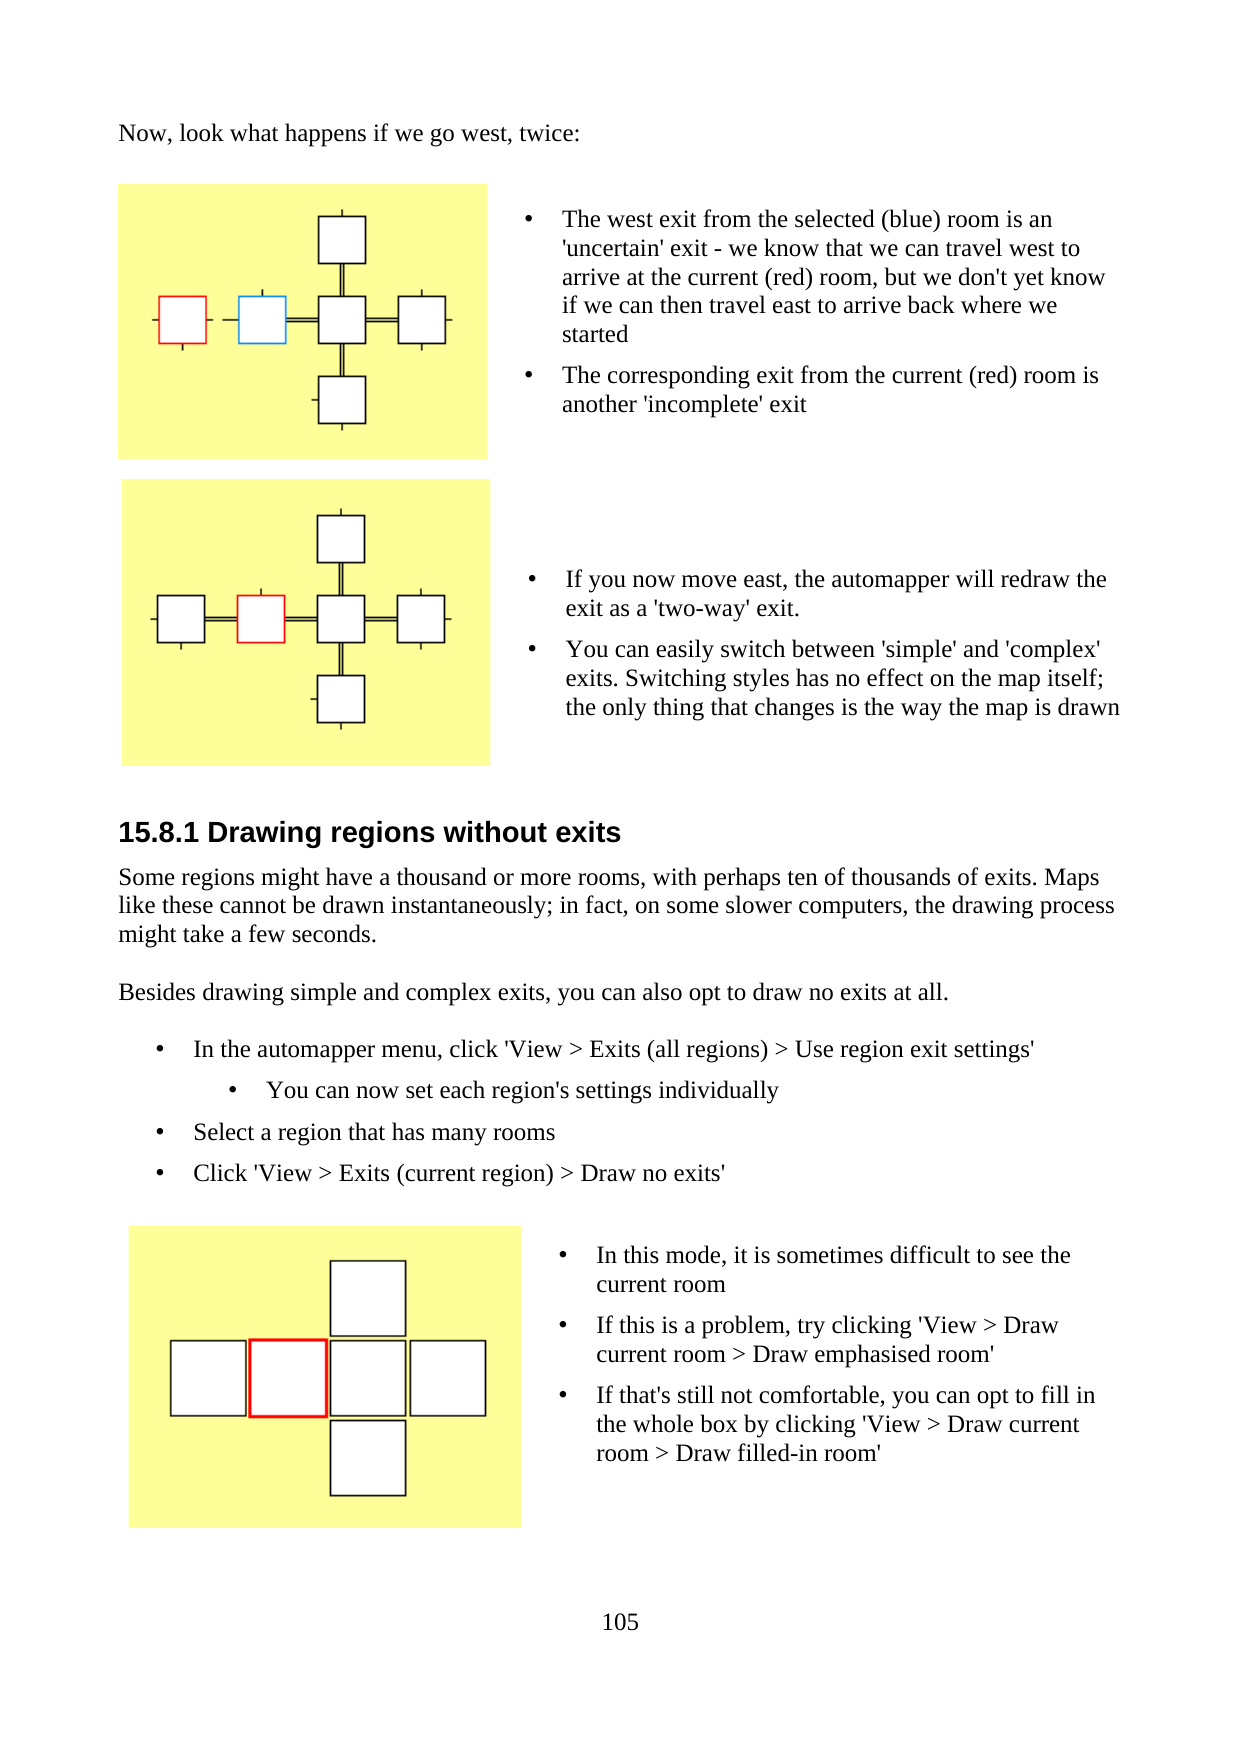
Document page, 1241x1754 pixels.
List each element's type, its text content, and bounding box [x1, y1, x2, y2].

text Besides drawing simple and complex exits, you can also opt to draw no exits at all. [118, 977, 1122, 1005]
subtitle 15.8.1 Drawing regions without exits [118, 816, 1122, 849]
picture [128, 1226, 521, 1528]
text Some regions might have a thousand or more rooms, with perhaps ten of thousands of exits. Maps like these cannot be drawn instantaneously; in fact, on some slower computers, the drawing process might take a few seconds. [118, 862, 1122, 948]
picture [118, 184, 487, 459]
list You can now set each region's settings individually [228, 1075, 1122, 1104]
list The west exit from the selected (blue) room is an 'uncertain' exit - we know that we can travel west to arrive at the current (red) room, but we don't yet know if we can then travel east to arrive back where we started [487, 204, 1122, 348]
list The corresponding exit from the current (red) room is another 'incomplete' exit [487, 361, 1122, 418]
list Click 'View > Exits (current region) > Draw no exits' [156, 1158, 1122, 1187]
list Select a region that has many rooms [156, 1117, 1122, 1145]
picture [121, 479, 491, 766]
list If that's still not comfortable, you can opt to fill in the whole box by clicking 'View > Draw current room > Draw filled-in room' [521, 1380, 1122, 1467]
list If you now move east, the automapper will redraw the exit as a 'two-way' exit. [491, 564, 1122, 622]
text Now, look what happens if we go west, twice: [118, 118, 1122, 147]
list In this mode, it is sometimes difficult to see the current room [521, 1240, 1122, 1298]
list If this is a problem, try clicking 'View > Draw current room > Draw emphasised room' [521, 1310, 1122, 1368]
list You can easily switch between 'simple' and 'complex' exits. Switching styles has no effect on the map itself; the only thing that changes is the way the map is drawn [491, 634, 1122, 721]
list In the automapper menu, click 'View > Exits (all regions) > Use region exit settings' [156, 1034, 1122, 1063]
